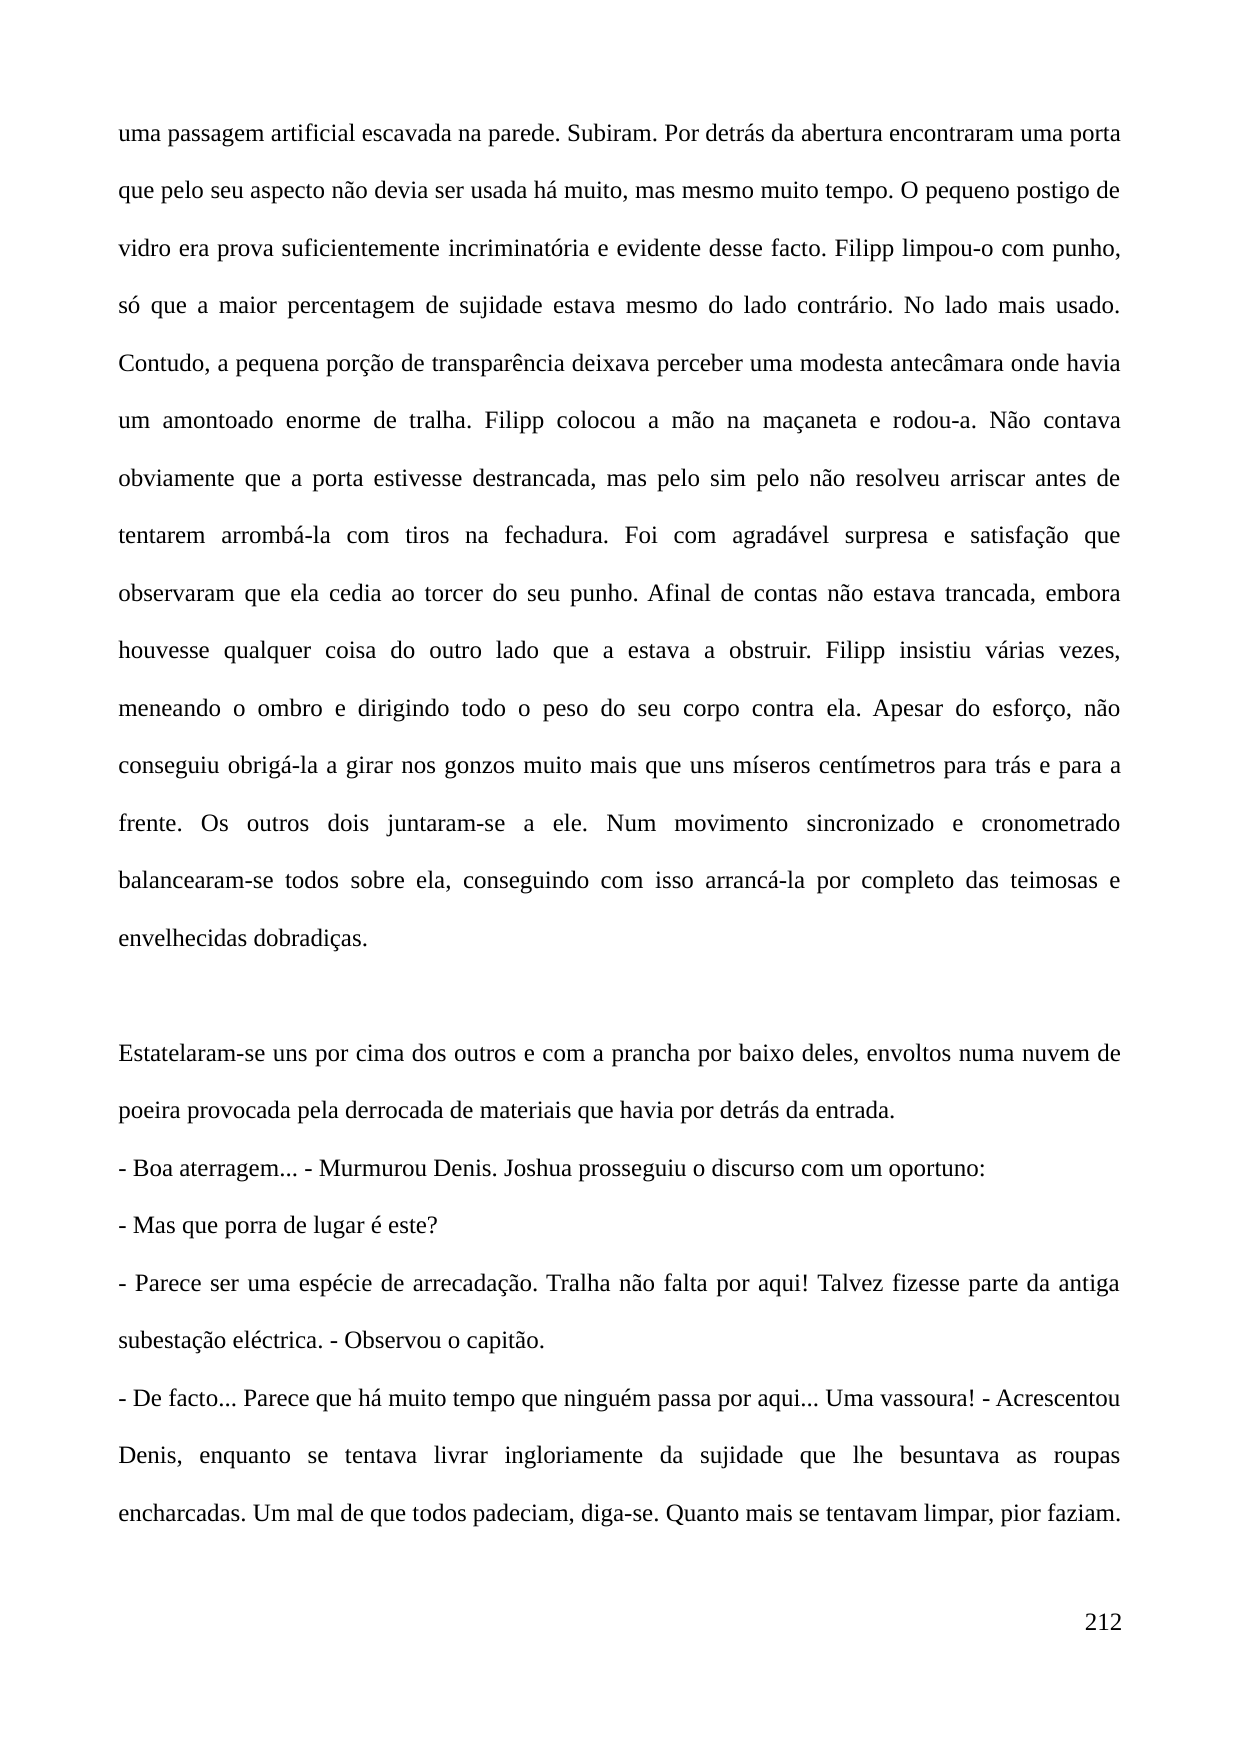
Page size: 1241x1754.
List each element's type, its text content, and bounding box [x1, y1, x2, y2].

text - De facto... Parece que há muito tempo que ninguém passa por aqui... Uma vassoura! - Acrescentou Denis, enquanto se tentava livrar ingloriamente da sujidade que lhe besuntava as roupas encharcadas. Um mal de que todos padeciam, diga-se. Quanto mais se tentavam limpar, pior faziam. [118, 1383, 1122, 1527]
text - Mas que porra de lugar é este? [118, 1211, 1122, 1239]
text - Boa aterragem... - Murmurou Denis. Joshua prosseguiu o discurso com um oportuno: [118, 1153, 1122, 1182]
text - Parece ser uma espécie de arrecadação. Tralha não falta por aqui! Talvez fizesse parte da antiga subestação eléctrica. - Observou o capitão. [118, 1268, 1122, 1354]
text uma passagem artificial escavada na parede. Subiram. Por detrás da abertura encontraram uma porta que pelo seu aspecto não devia ser usada há muito, mas mesmo muito tempo. O pequeno postigo de vidro era prova suficientemente incriminatória e evidente desse facto. Filipp limpou-o com punho, só que a maior percentagem de sujidade estava mesmo do lado contrário. No lado mais usado. Contudo, a pequena porção de transparência deixava perceber uma modesta antecâmara onde havia um amontoado enorme de tralha. Filipp colocou a mão na maçaneta e rodou-a. Não contava obviamente que a porta estivesse destrancada, mas pelo sim pelo não resolveu arriscar antes de tentarem arrombá-la com tiros na fechadura. Foi com agradável surpresa e satisfação que observaram que ela cedia ao torcer do seu punho. Afinal de contas não estava trancada, embora houvesse qualquer coisa do outro lado que a estava a obstruir. Filipp insistiu várias vezes, meneando o ombro e dirigindo todo o peso do seu corpo contra ela. Apesar do esforço, não conseguiu obrigá-la a girar nos gonzos muito mais que uns míseros centímetros para trás e para a frente. Os outros dois juntaram-se a ele. Num movimento sincronizado e cronometrado balancearam-se todos sobre ela, conseguindo com isso arrancá-la por completo das teimosas e envelhecidas dobradiças. [118, 118, 1122, 952]
text Estatelaram-se uns por cima dos outros e com a prancha por baixo deles, envoltos numa nuvem de poeira provocada pela derrocada de materiais que havia por detrás da entrada. [118, 1038, 1122, 1124]
